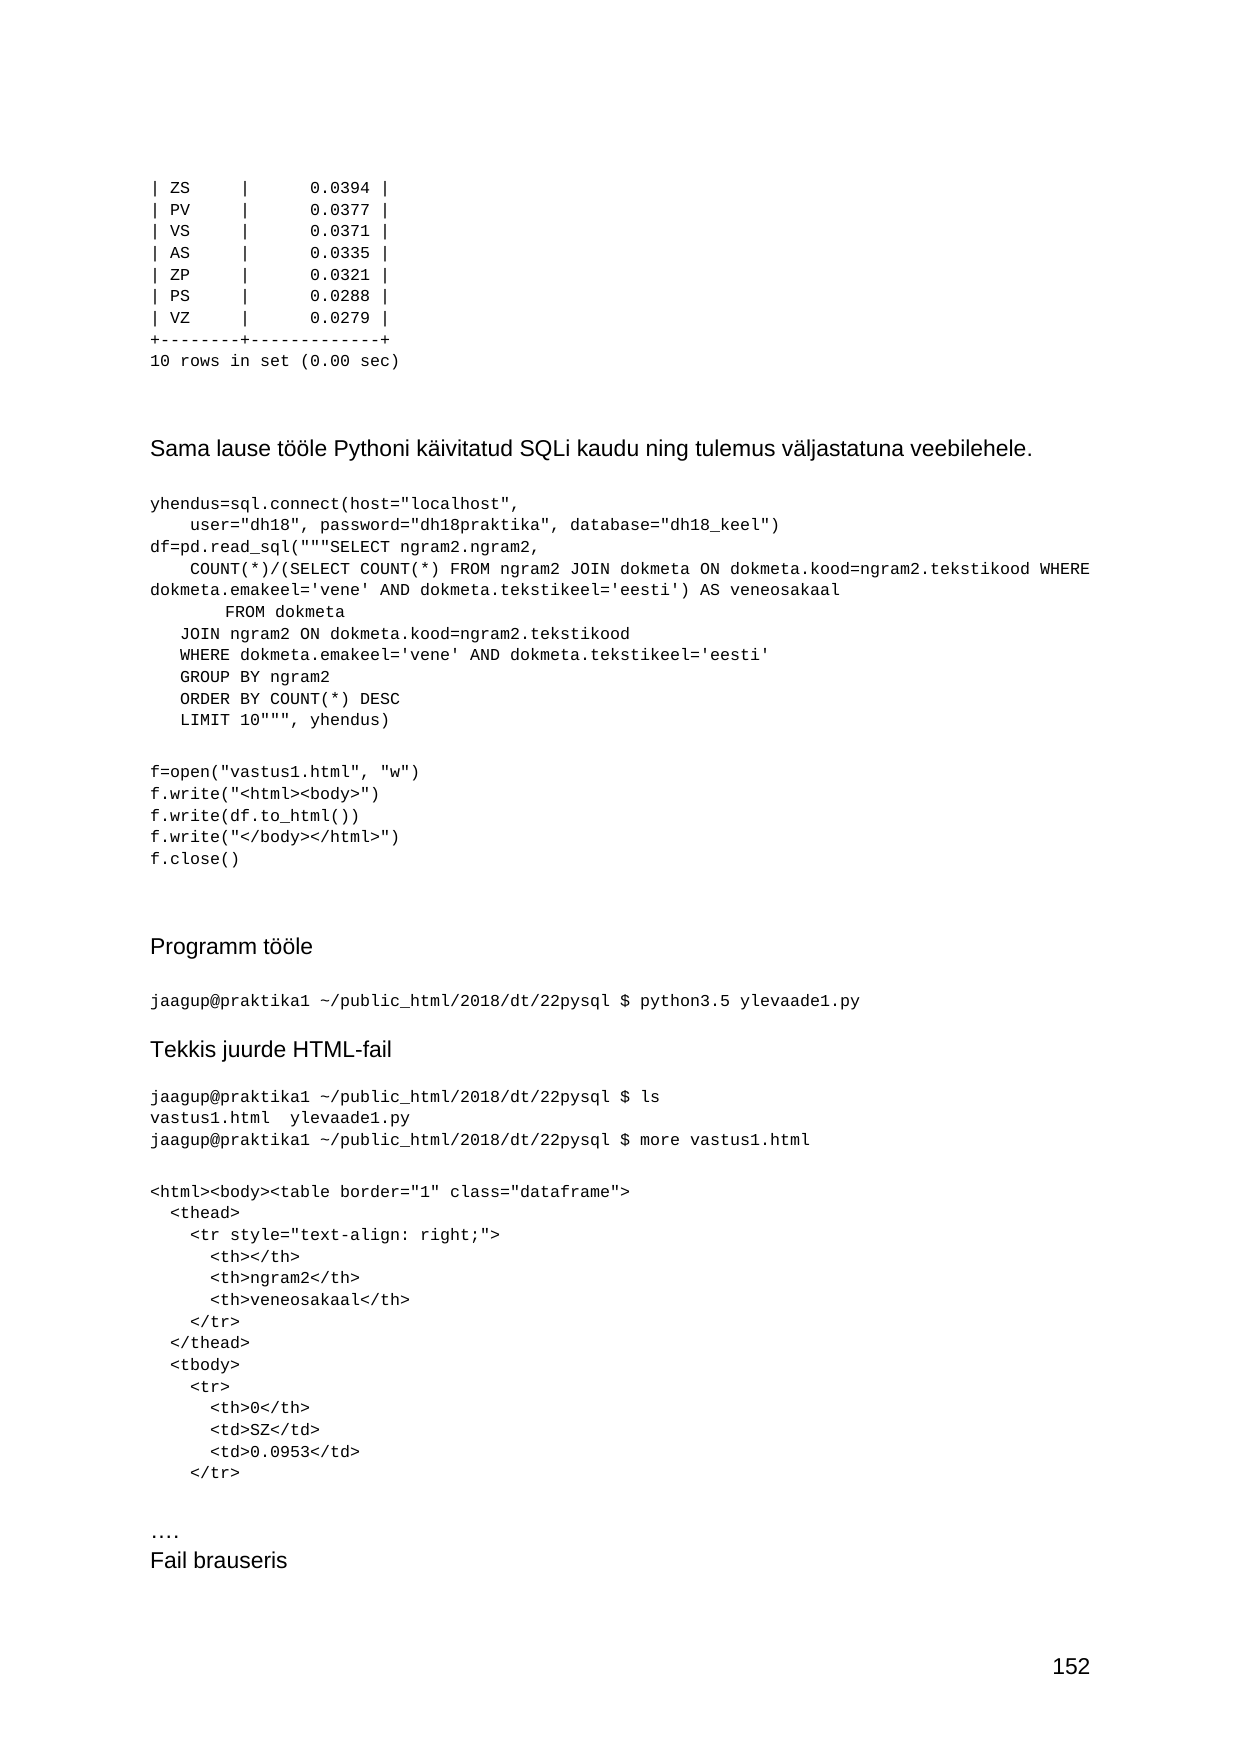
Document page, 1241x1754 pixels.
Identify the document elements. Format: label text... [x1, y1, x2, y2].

text | ZP | 0.0321 | [150, 266, 1090, 285]
text f.close() [150, 851, 1090, 869]
text jaagup@praktika1 ~/public_html/2018/dt/22pysql $ more vastus1.html [150, 1132, 1090, 1150]
text Fail brauseris [150, 1547, 1090, 1573]
text …. [150, 1517, 1090, 1543]
text | PV | 0.0377 | [150, 201, 1090, 220]
text Sama lause tööle Pythoni käivitatud SQLi kaudu ning tulemus väljastatuna veebilehele. [150, 435, 1090, 461]
text Tekkis juurde HTML-fail [150, 1036, 1090, 1063]
text | ZS | 0.0394 | [150, 179, 1090, 198]
text <th>ngram2</th> [150, 1270, 1090, 1289]
text </thead> [150, 1335, 1090, 1354]
text | VS | 0.0371 | [150, 223, 1090, 242]
text df=pd.read_sql("""SELECT ngram2.ngram2, [150, 539, 1090, 557]
text | AS | 0.0335 | [150, 244, 1090, 263]
text jaagup@praktika1 ~/public_html/2018/dt/22pysql $ python3.5 ylevaade1.py [150, 993, 1090, 1012]
text | VZ | 0.0279 | [150, 309, 1090, 328]
text ORDER BY COUNT(*) DESC [150, 690, 1090, 709]
text <tr style="text-align: right;"> [150, 1227, 1090, 1246]
text <html><body><table border="1" class="dataframe"> [150, 1183, 1090, 1202]
text FROM dokmeta [150, 604, 1090, 622]
text f.write("</body></html>") [150, 829, 1090, 848]
text 10 rows in set (0.00 sec) [150, 353, 1090, 372]
text <td>SZ</td> [150, 1422, 1090, 1441]
text yhendus=sql.connect(host="localhost", [150, 495, 1090, 514]
text jaagup@praktika1 ~/public_html/2018/dt/22pysql $ ls [150, 1088, 1090, 1107]
text COUNT(*)/(SELECT COUNT(*) FROM ngram2 JOIN dokmeta ON dokmeta.kood=ngram2.tekstikood WHERE dokmeta.emakeel='vene' AND dokmeta.tekstikeel='eesti') AS veneosakaal [150, 560, 1090, 601]
text | PS | 0.0288 | [150, 288, 1090, 307]
text LIMIT 10""", yhendus) [150, 712, 1090, 731]
text <th>veneosakaal</th> [150, 1292, 1090, 1311]
text user="dh18", password="dh18praktika", database="dh18_keel") [150, 517, 1090, 536]
text <th>0</th> [150, 1400, 1090, 1419]
text Programm tööle [150, 933, 1090, 959]
text <tr> [150, 1378, 1090, 1397]
text <thead> [150, 1205, 1090, 1224]
text f.write("<html><body>") [150, 786, 1090, 804]
text vastus1.html ylevaade1.py [150, 1110, 1090, 1129]
text GROUP BY ngram2 [150, 669, 1090, 687]
text f.write(df.to_html()) [150, 807, 1090, 826]
text JOIN ngram2 ON dokmeta.kood=ngram2.tekstikood [150, 625, 1090, 644]
text <th></th> [150, 1248, 1090, 1267]
text f=open("vastus1.html", "w") [150, 764, 1090, 783]
text </tr> [150, 1313, 1090, 1332]
text <td>0.0953</td> [150, 1443, 1090, 1462]
text </tr> [150, 1465, 1090, 1484]
text <tbody> [150, 1357, 1090, 1376]
text +--------+-------------+ [150, 331, 1090, 350]
text WHERE dokmeta.emakeel='vene' AND dokmeta.tekstikeel='eesti' [150, 647, 1090, 666]
